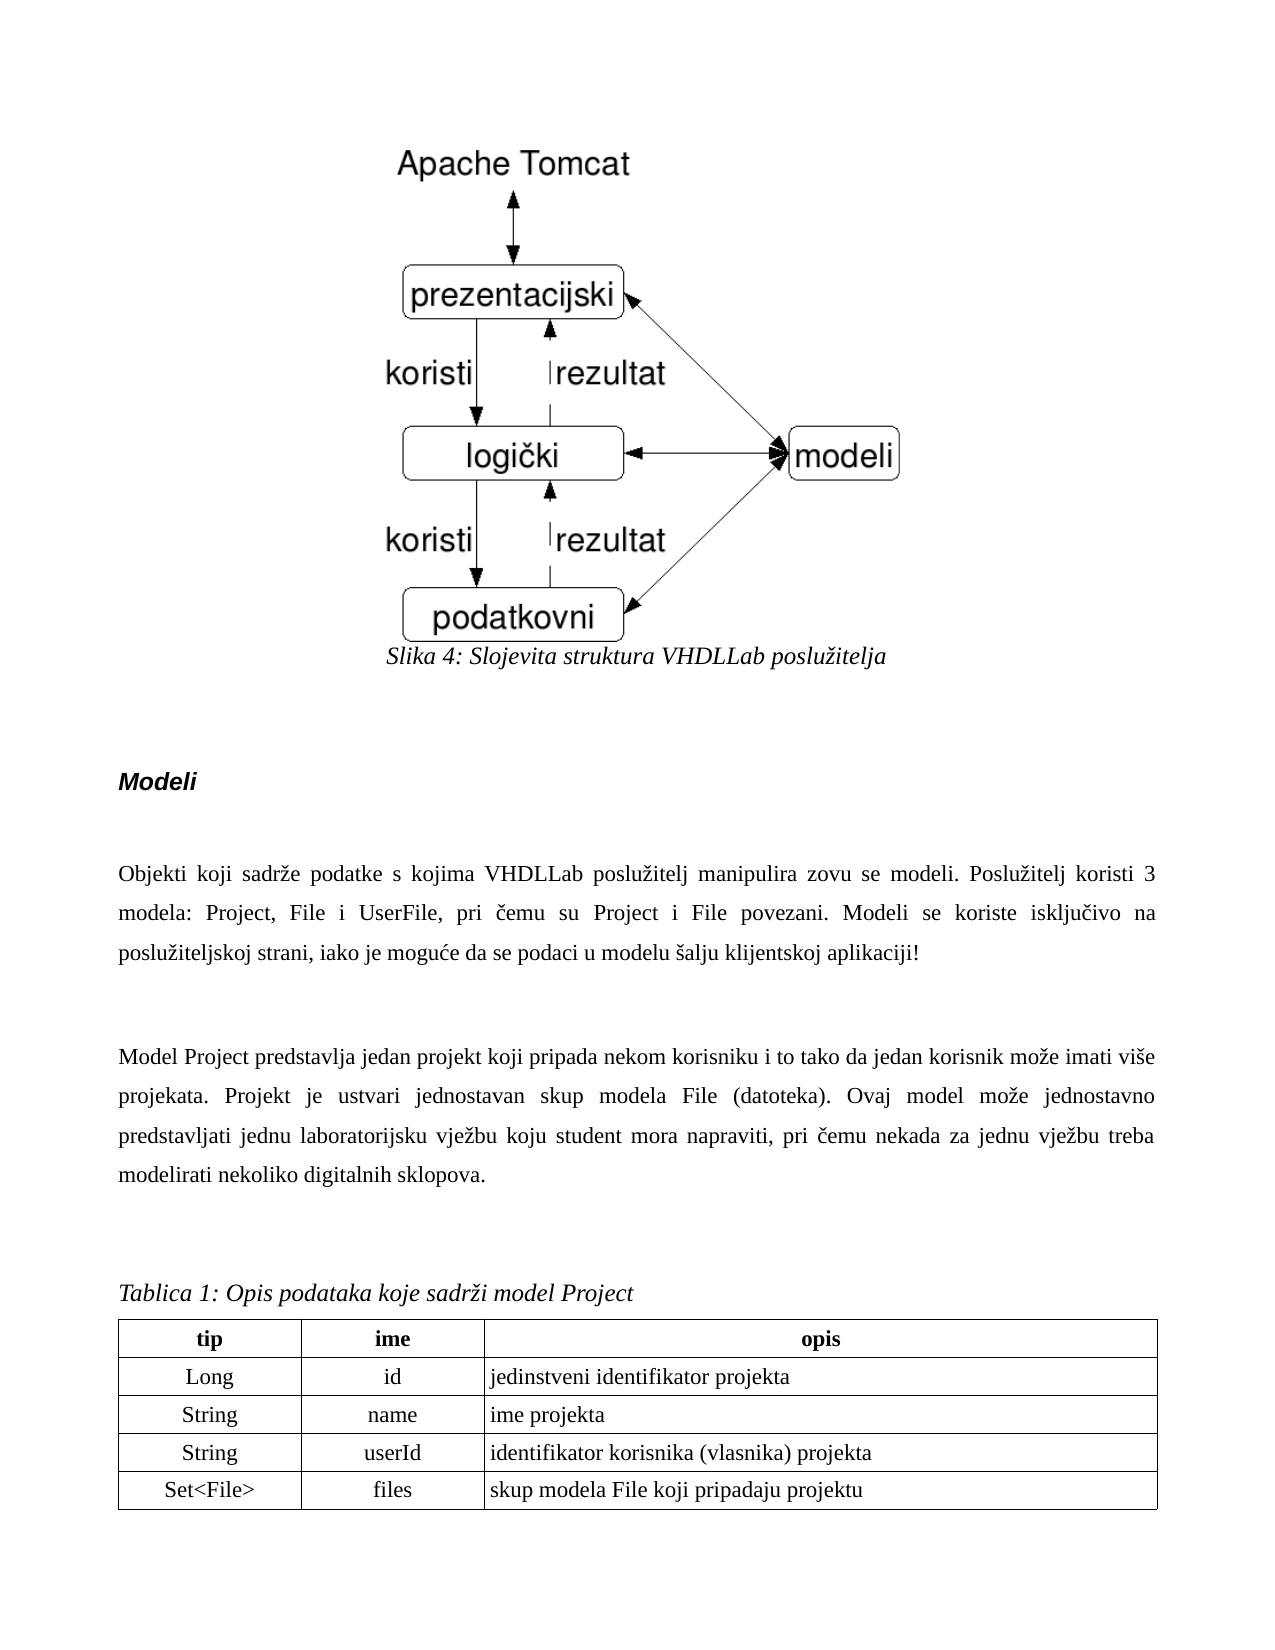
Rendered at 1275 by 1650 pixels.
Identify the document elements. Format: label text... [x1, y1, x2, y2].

picture [375, 130, 900, 642]
table_cell files [302, 1472, 484, 1508]
table_header ime [302, 1320, 484, 1357]
text Slika 4: Slojevita struktura VHDLLab poslužitelja [376, 642, 899, 670]
table_cell name [302, 1396, 484, 1433]
text Model Project predstavlja jedan projekt koji pripada nekom korisniku i to tako da jedan korisnik može imati više projekata. Projekt je ustvari jednostavan skup modela File (datoteka). Ovaj model može jednostavno predstavljati jednu laboratorijsku vježbu koju student mora napraviti, pri čemu nekada za jednu vježbu treba modelirati nekoliko digitalnih sklopova. [118, 1043, 1157, 1188]
table_cell id [302, 1358, 484, 1395]
table_cell String [119, 1396, 301, 1433]
table_cell userId [302, 1434, 484, 1471]
table_cell ime projekta [485, 1396, 1157, 1433]
table_cell Set<File> [119, 1472, 301, 1508]
table_header opis [485, 1320, 1157, 1357]
table_cell jedinstveni identifikator projekta [485, 1358, 1157, 1395]
subtitle Modeli [118, 767, 1157, 795]
table_cell identifikator korisnika (vlasnika) projekta [485, 1434, 1157, 1471]
text Tablica 1: Opis podataka koje sadrži model Project [118, 1278, 1157, 1306]
table_header tip [119, 1320, 301, 1357]
table_cell Long [119, 1358, 301, 1395]
text Objekti koji sadrže podatke s kojima VHDLLab poslužitelj manipulira zovu se modeli. Poslužitelj koristi 3 modela: Project, File i UserFile, pri čemu su Project i File povezani. Modeli se koriste isključivo na poslužiteljskoj strani, iako je moguće da se podaci u modelu šalju klijentskoj aplikaciji! [118, 860, 1157, 965]
table_cell String [119, 1434, 301, 1471]
table_cell skup modela File koji pripadaju projektu [485, 1472, 1157, 1508]
